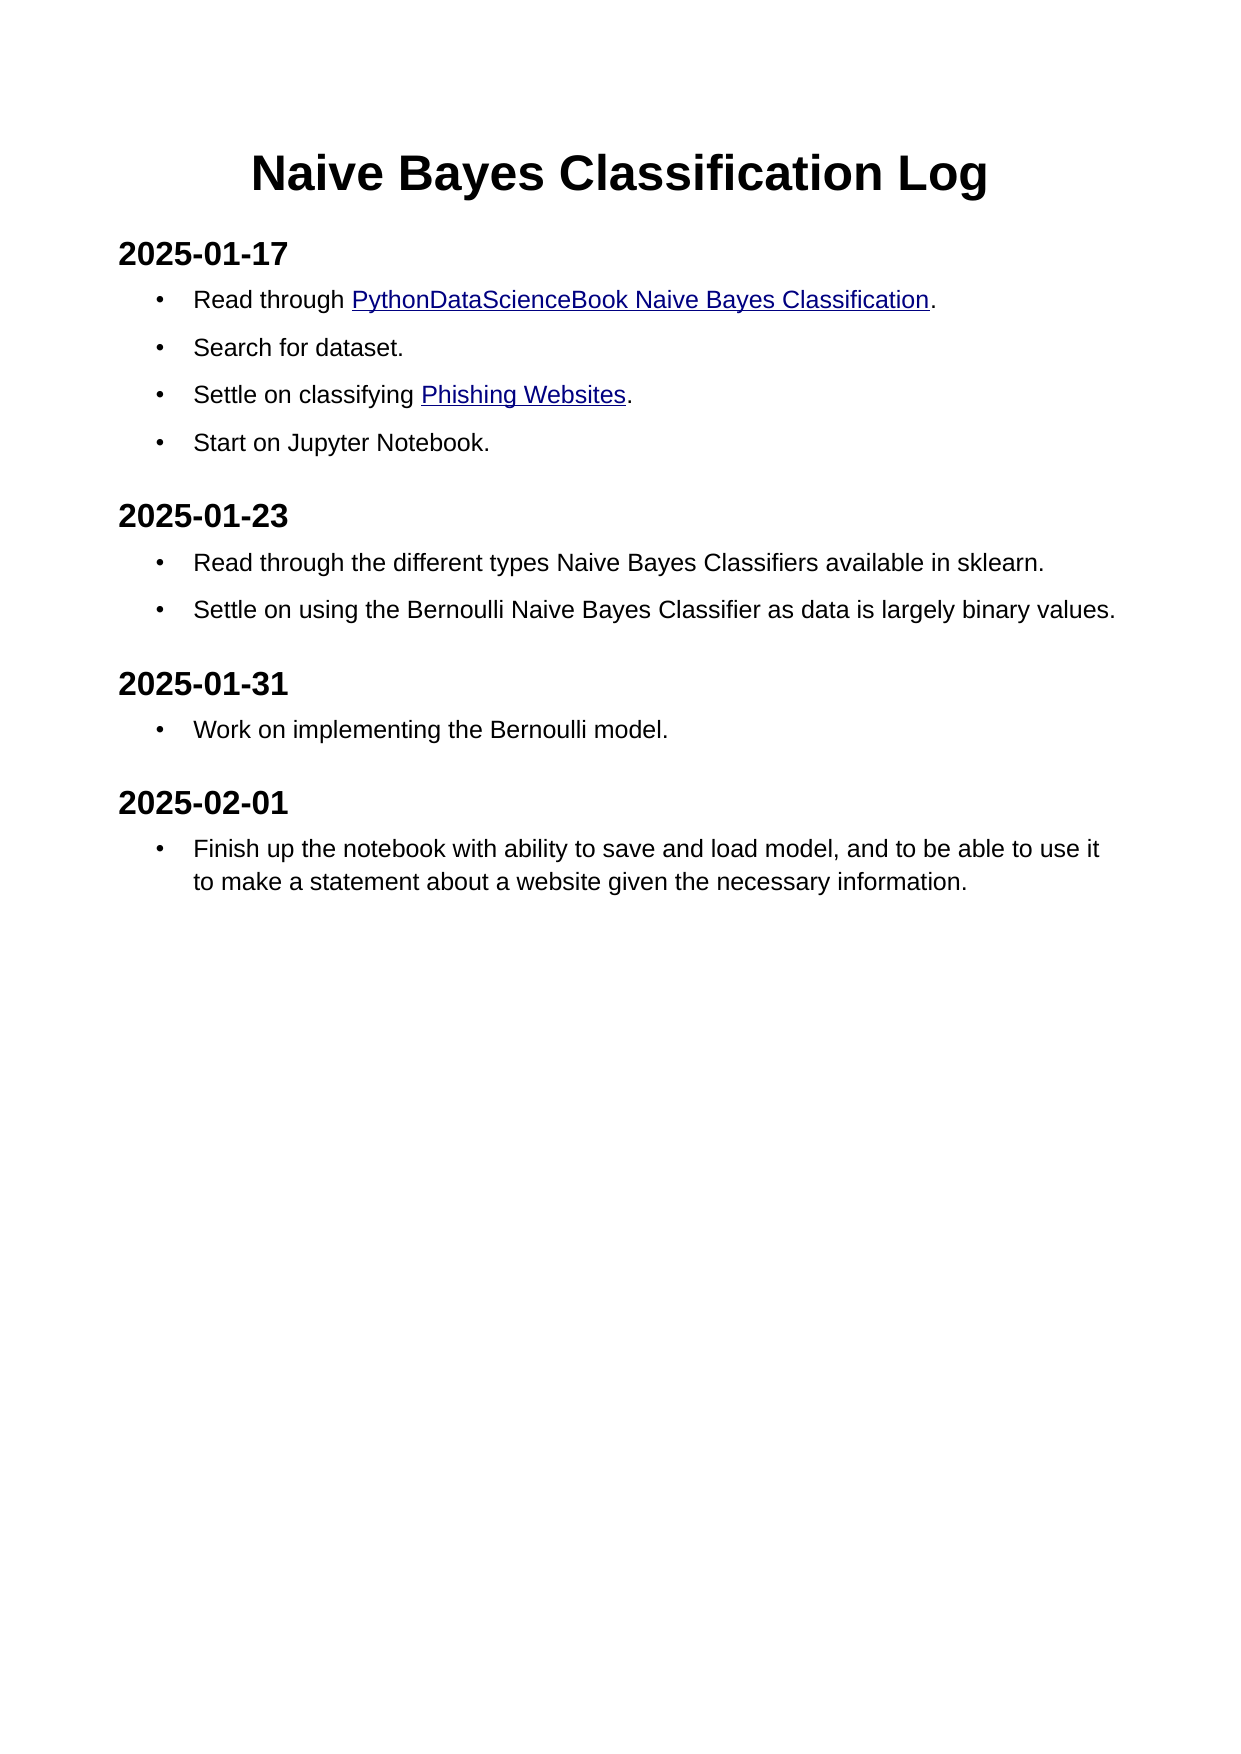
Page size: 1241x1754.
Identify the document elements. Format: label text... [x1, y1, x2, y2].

list Start on Jupyter Notebook. [156, 428, 1122, 457]
subtitle 2025-01-31 [118, 664, 1122, 702]
list Search for dataset. [156, 333, 1122, 361]
subtitle 2025-01-17 [118, 234, 1122, 272]
subtitle Naive Bayes Classification Log [118, 143, 1122, 201]
list Settle on classifying Phishing Websites. [156, 380, 1122, 409]
list Settle on using the Bernoulli Naive Bayes Classifier as data is largely binary values. [156, 595, 1122, 624]
subtitle 2025-01-23 [118, 497, 1122, 535]
subtitle 2025-02-01 [118, 783, 1122, 822]
list Read through PythonDataScienceBook Naive Bayes Classification. [156, 285, 1122, 314]
list Work on implementing the Bernoulli model. [156, 715, 1122, 743]
list Finish up the notebook with ability to save and load model, and to be able to use it to make a statement about a website given the necessary information. [156, 834, 1122, 896]
list Read through the different types Naive Bayes Classifiers available in sklearn. [156, 547, 1122, 576]
